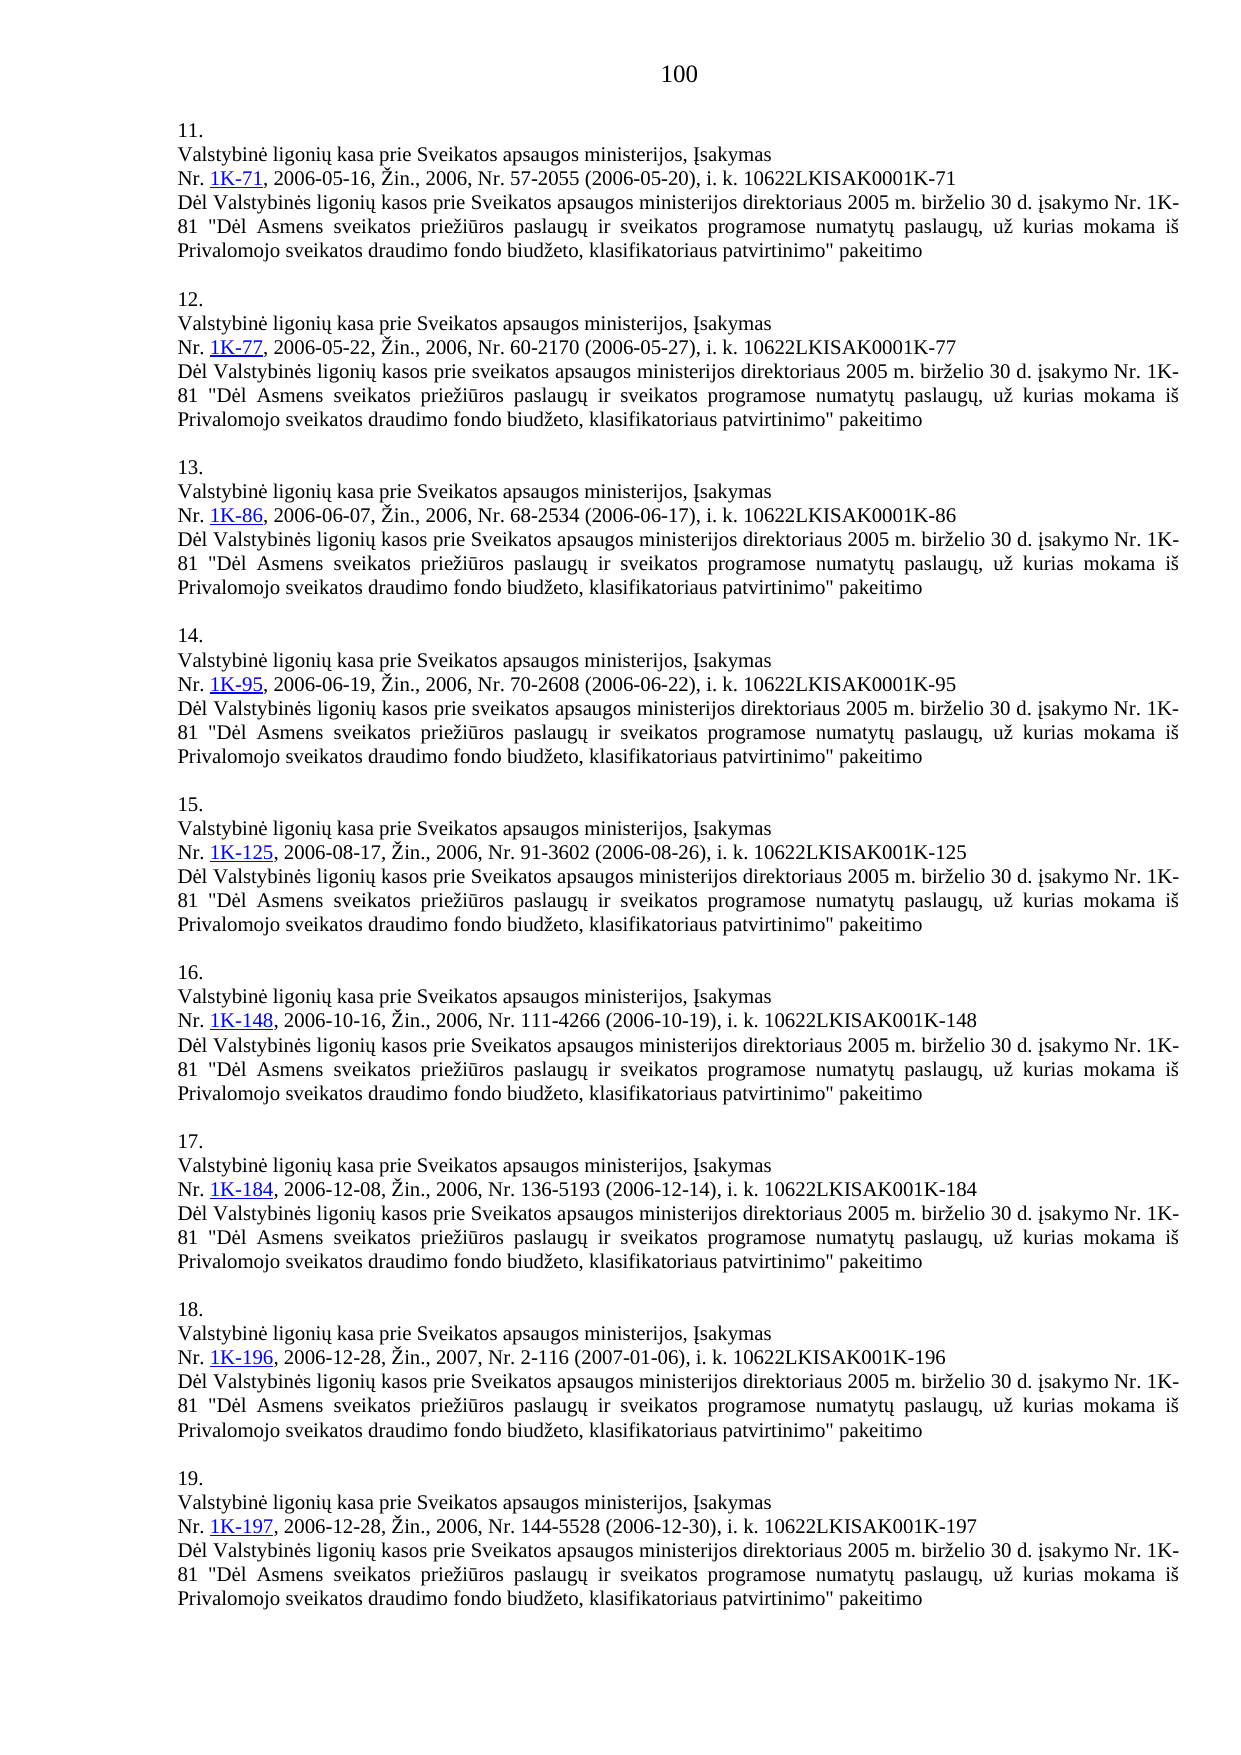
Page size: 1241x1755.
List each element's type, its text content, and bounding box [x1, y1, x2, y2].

text Dėl Valstybinės ligonių kasos prie Sveikatos apsaugos ministerijos direktoriaus 2005 m. birželio 30 d. įsakymo Nr. 1K-81 "Dėl Asmens sveikatos priežiūros paslaugų ir sveikatos programose numatytų paslaugų, už kurias mokama iš Privalomojo sveikatos draudimo fondo biudžeto, klasifikatoriaus patvirtinimo" pakeitimo [177, 190, 1181, 262]
text Nr. 1K-184, 2006-12-08, Žin., 2006, Nr. 136-5193 (2006-12-14), i. k. 10622LKISAK001K-184 [177, 1177, 1181, 1201]
text Valstybinė ligonių kasa prie Sveikatos apsaugos ministerijos, Įsakymas [177, 479, 1181, 503]
text 11. [177, 118, 1181, 142]
text Nr. 1K-71, 2006-05-16, Žin., 2006, Nr. 57-2055 (2006-05-20), i. k. 10622LKISAK0001K-71 [177, 166, 1181, 190]
text Dėl Valstybinės ligonių kasos prie Sveikatos apsaugos ministerijos direktoriaus 2005 m. birželio 30 d. įsakymo Nr. 1K-81 "Dėl Asmens sveikatos priežiūros paslaugų ir sveikatos programose numatytų paslaugų, už kurias mokama iš Privalomojo sveikatos draudimo fondo biudžeto, klasifikatoriaus patvirtinimo" pakeitimo [177, 1369, 1181, 1442]
text Dėl Valstybinės ligonių kasos prie sveikatos apsaugos ministerijos direktoriaus 2005 m. birželio 30 d. įsakymo Nr. 1K-81 "Dėl Asmens sveikatos priežiūros paslaugų ir sveikatos programose numatytų paslaugų, už kurias mokama iš Privalomojo sveikatos draudimo fondo biudžeto, klasifikatoriaus patvirtinimo" pakeitimo [177, 696, 1181, 768]
text Valstybinė ligonių kasa prie Sveikatos apsaugos ministerijos, Įsakymas [177, 816, 1181, 840]
text Valstybinė ligonių kasa prie Sveikatos apsaugos ministerijos, Įsakymas [177, 984, 1181, 1008]
text Nr. 1K-196, 2006-12-28, Žin., 2007, Nr. 2-116 (2007-01-06), i. k. 10622LKISAK001K-196 [177, 1345, 1181, 1369]
text 14. [177, 623, 1181, 647]
text Dėl Valstybinės ligonių kasos prie Sveikatos apsaugos ministerijos direktoriaus 2005 m. birželio 30 d. įsakymo Nr. 1K-81 "Dėl Asmens sveikatos priežiūros paslaugų ir sveikatos programose numatytų paslaugų, už kurias mokama iš Privalomojo sveikatos draudimo fondo biudžeto, klasifikatoriaus patvirtinimo" pakeitimo [177, 1201, 1181, 1273]
text Dėl Valstybinės ligonių kasos prie sveikatos apsaugos ministerijos direktoriaus 2005 m. birželio 30 d. įsakymo Nr. 1K-81 "Dėl Asmens sveikatos priežiūros paslaugų ir sveikatos programose numatytų paslaugų, už kurias mokama iš Privalomojo sveikatos draudimo fondo biudžeto, klasifikatoriaus patvirtinimo" pakeitimo [177, 359, 1181, 431]
text 13. [177, 455, 1181, 479]
text Nr. 1K-125, 2006-08-17, Žin., 2006, Nr. 91-3602 (2006-08-26), i. k. 10622LKISAK001K-125 [177, 840, 1181, 864]
text 16. [177, 960, 1181, 984]
text Dėl Valstybinės ligonių kasos prie Sveikatos apsaugos ministerijos direktoriaus 2005 m. birželio 30 d. įsakymo Nr. 1K-81 "Dėl Asmens sveikatos priežiūros paslaugų ir sveikatos programose numatytų paslaugų, už kurias mokama iš Privalomojo sveikatos draudimo fondo biudžeto, klasifikatoriaus patvirtinimo" pakeitimo [177, 527, 1181, 599]
text 19. [177, 1466, 1181, 1490]
text Dėl Valstybinės ligonių kasos prie Sveikatos apsaugos ministerijos direktoriaus 2005 m. birželio 30 d. įsakymo Nr. 1K-81 "Dėl Asmens sveikatos priežiūros paslaugų ir sveikatos programose numatytų paslaugų, už kurias mokama iš Privalomojo sveikatos draudimo fondo biudžeto, klasifikatoriaus patvirtinimo" pakeitimo [177, 864, 1181, 936]
text Nr. 1K-197, 2006-12-28, Žin., 2006, Nr. 144-5528 (2006-12-30), i. k. 10622LKISAK001K-197 [177, 1514, 1181, 1538]
text Valstybinė ligonių kasa prie Sveikatos apsaugos ministerijos, Įsakymas [177, 1321, 1181, 1345]
text 12. [177, 287, 1181, 311]
text Nr. 1K-86, 2006-06-07, Žin., 2006, Nr. 68-2534 (2006-06-17), i. k. 10622LKISAK0001K-86 [177, 503, 1181, 527]
text Dėl Valstybinės ligonių kasos prie Sveikatos apsaugos ministerijos direktoriaus 2005 m. birželio 30 d. įsakymo Nr. 1K-81 "Dėl Asmens sveikatos priežiūros paslaugų ir sveikatos programose numatytų paslaugų, už kurias mokama iš Privalomojo sveikatos draudimo fondo biudžeto, klasifikatoriaus patvirtinimo" pakeitimo [177, 1538, 1181, 1610]
text Valstybinė ligonių kasa prie Sveikatos apsaugos ministerijos, Įsakymas [177, 1153, 1181, 1177]
text 15. [177, 792, 1181, 816]
text Nr. 1K-148, 2006-10-16, Žin., 2006, Nr. 111-4266 (2006-10-19), i. k. 10622LKISAK001K-148 [177, 1008, 1181, 1032]
text 18. [177, 1297, 1181, 1321]
text Valstybinė ligonių kasa prie Sveikatos apsaugos ministerijos, Įsakymas [177, 647, 1181, 672]
text 17. [177, 1129, 1181, 1153]
text Valstybinė ligonių kasa prie Sveikatos apsaugos ministerijos, Įsakymas [177, 1490, 1181, 1514]
text Nr. 1K-95, 2006-06-19, Žin., 2006, Nr. 70-2608 (2006-06-22), i. k. 10622LKISAK0001K-95 [177, 672, 1181, 696]
text Valstybinė ligonių kasa prie Sveikatos apsaugos ministerijos, Įsakymas [177, 142, 1181, 166]
text Valstybinė ligonių kasa prie Sveikatos apsaugos ministerijos, Įsakymas [177, 311, 1181, 335]
text Dėl Valstybinės ligonių kasos prie Sveikatos apsaugos ministerijos direktoriaus 2005 m. birželio 30 d. įsakymo Nr. 1K-81 "Dėl Asmens sveikatos priežiūros paslaugų ir sveikatos programose numatytų paslaugų, už kurias mokama iš Privalomojo sveikatos draudimo fondo biudžeto, klasifikatoriaus patvirtinimo" pakeitimo [177, 1032, 1181, 1105]
text Nr. 1K-77, 2006-05-22, Žin., 2006, Nr. 60-2170 (2006-05-27), i. k. 10622LKISAK0001K-77 [177, 335, 1181, 359]
